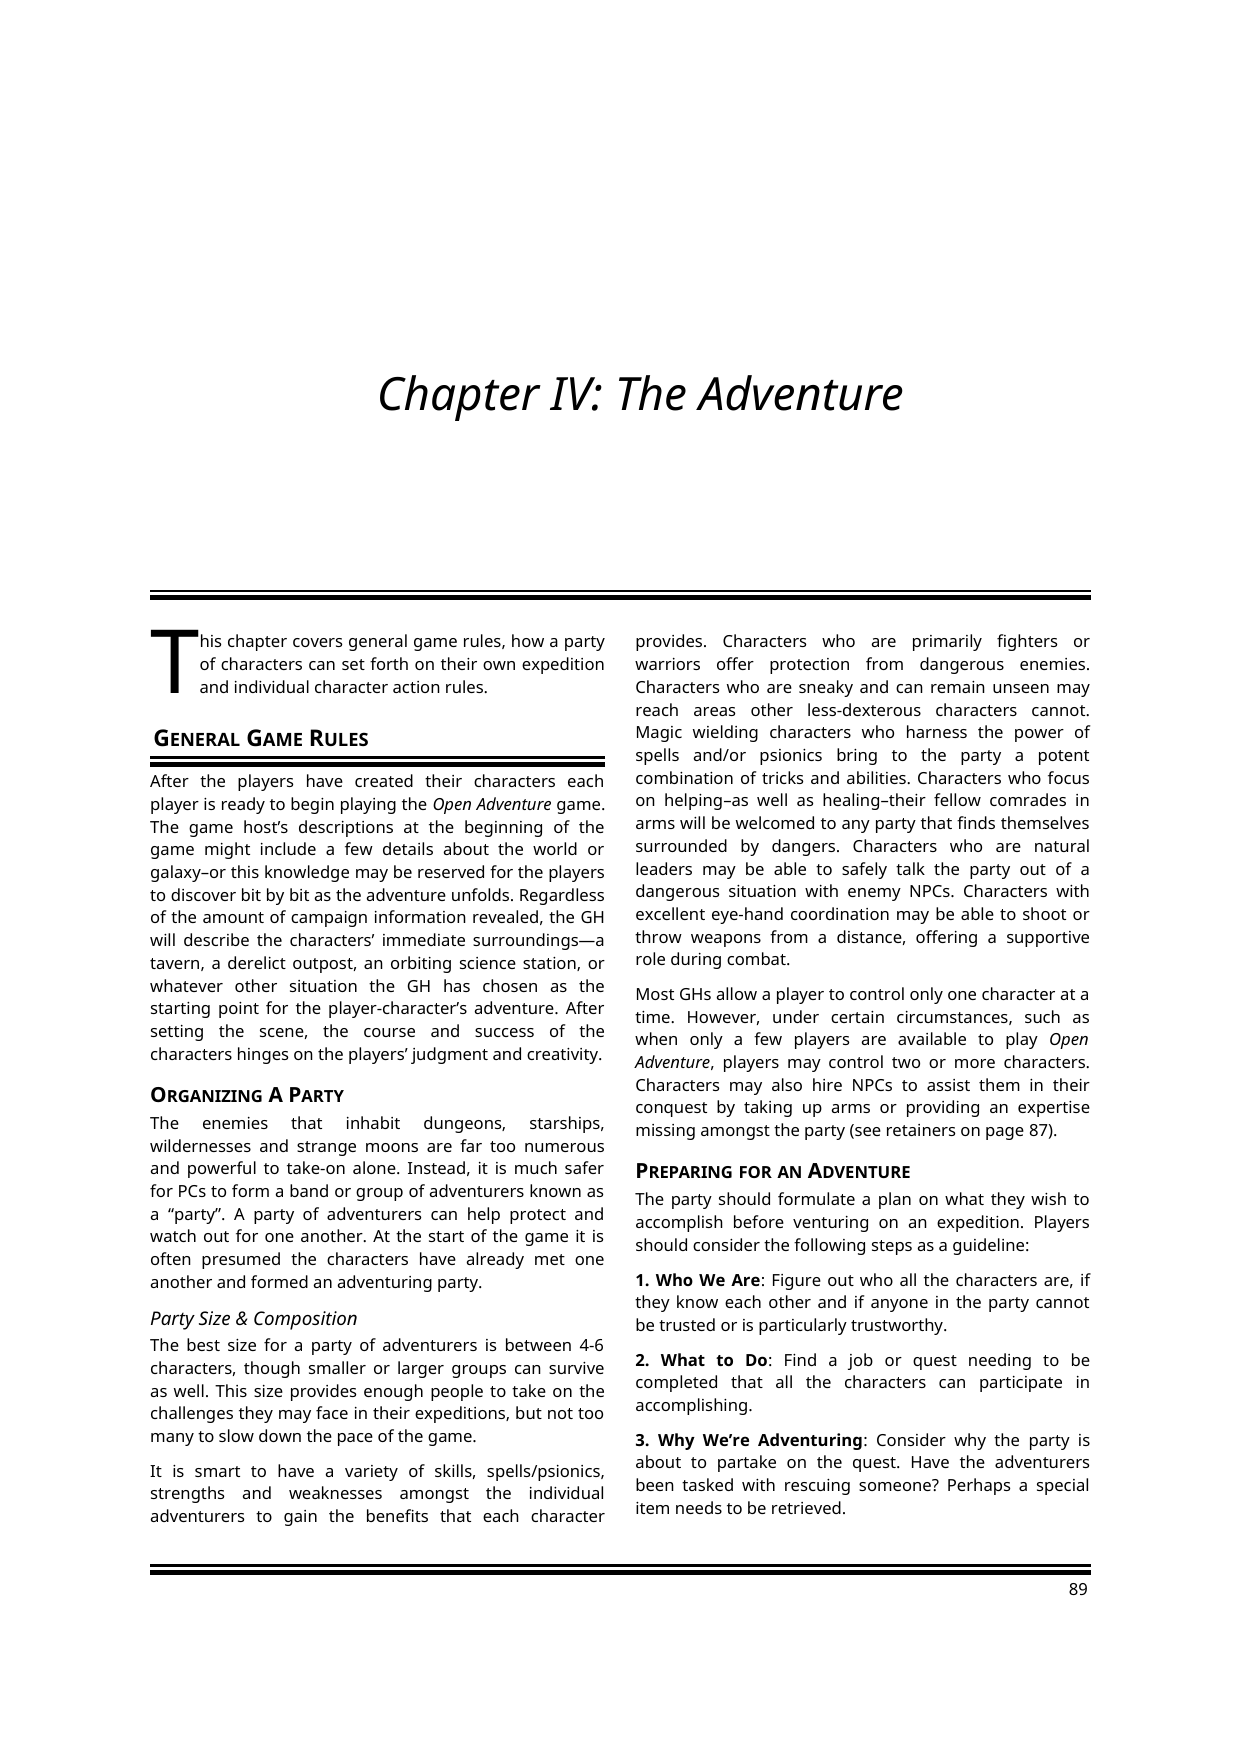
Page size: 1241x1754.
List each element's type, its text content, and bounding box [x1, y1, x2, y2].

text After the players have created their characters each player is ready to begin playing the Open Adventure game. The game host’s descriptions at the beginning of the game might include a few details about the world or galaxy–or this knowledge may be reserved for the players to discover bit by bit as the adventure unfolds. Regardless of the amount of campaign information revealed, the GH will describe the characters’ immediate surroundings—a tavern, a derelict outpost, an orbiting science station, or whatever other situation the GH has chosen as the starting point for the player-character’s adventure. After setting the scene, the course and success of the characters hinges on the players’ judgment and creativity. [150, 770, 605, 1065]
text This chapter covers general game rules, how a party of characters can set forth on their own expedition and individual character action rules. [150, 630, 605, 698]
text 2. What to Do: Find a job or quest needing to be completed that all the characters can participate in accomplishing. [635, 1348, 1091, 1416]
text 3. Why We’re Adventuring: Consider why the party is about to partake on the quest. Have the adventurers been tasked with rescuing someone? Perhaps a special item needs to be retrieved. [635, 1428, 1091, 1519]
text The enemies that inhabit dungeons, starships, wildernesses and strange moons are far too numerous and powerful to take-on alone. Instead, it is much safer for PCs to form a band or group of adventurers known as a “party”. A party of adventurers can help protect and watch out for one another. At the start of the game it is often presumed the characters have already met one another and formed an adventuring party. [150, 1112, 605, 1293]
subtitle Organizing A Party [150, 1080, 605, 1108]
text Most GHs allow a player to control only one character at a time. However, under certain circumstances, such as when only a few players are available to play Open Adventure, players may control two or more characters. Characters may also hire NPCs to assist them in their conquest by taking up arms or providing an expertise missing amongst the party (see retainers on page 65). [635, 983, 1091, 1142]
text The best size for a party of adventurers is between 4-6 characters, though smaller or larger groups can survive as well. This size provides enough people to take on the challenges they may face in their expeditions, but not too many to slow down the pace of the game. [150, 1334, 605, 1447]
text provides. Characters who are primarily fighters or warriors offer protection from dangerous enemies. Characters who are sneaky and can remain unseen may reach areas other less-dexterous characters cannot. Magic wielding characters who harness the power of spells and/or psionics bring to the party a potent combination of tricks and abilities. Characters who focus on helping–as well as healing–their fellow comrades in arms will be welcomed to any party that finds themselves surrounded by dangers. Characters who are natural leaders may be able to safely talk the party out of a dangerous situation with enemy NPCs. Characters with excellent eye-hand coordination may be able to shoot or throw weapons from a distance, offering a supportive role during combat. [635, 630, 1091, 971]
text Party Size & Composition [150, 1305, 605, 1331]
text It is smart to have a variety of skills, spells/psionics, strengths and weaknesses amongst the individual adventurers to gain the benefits that each character [150, 1459, 605, 1527]
subtitle General Game Rules [150, 719, 605, 756]
text The party should formulate a plan on what they wish to accomplish before venturing on an expedition. Players should consider the following steps as a guideline: [635, 1188, 1091, 1256]
subtitle Preparing for an Adventure [635, 1157, 1091, 1185]
text 1. Who We Are: Figure out who all the characters are, if they know each other and if anyone in the party cannot be trusted or is particularly trustworthy. [635, 1268, 1091, 1336]
